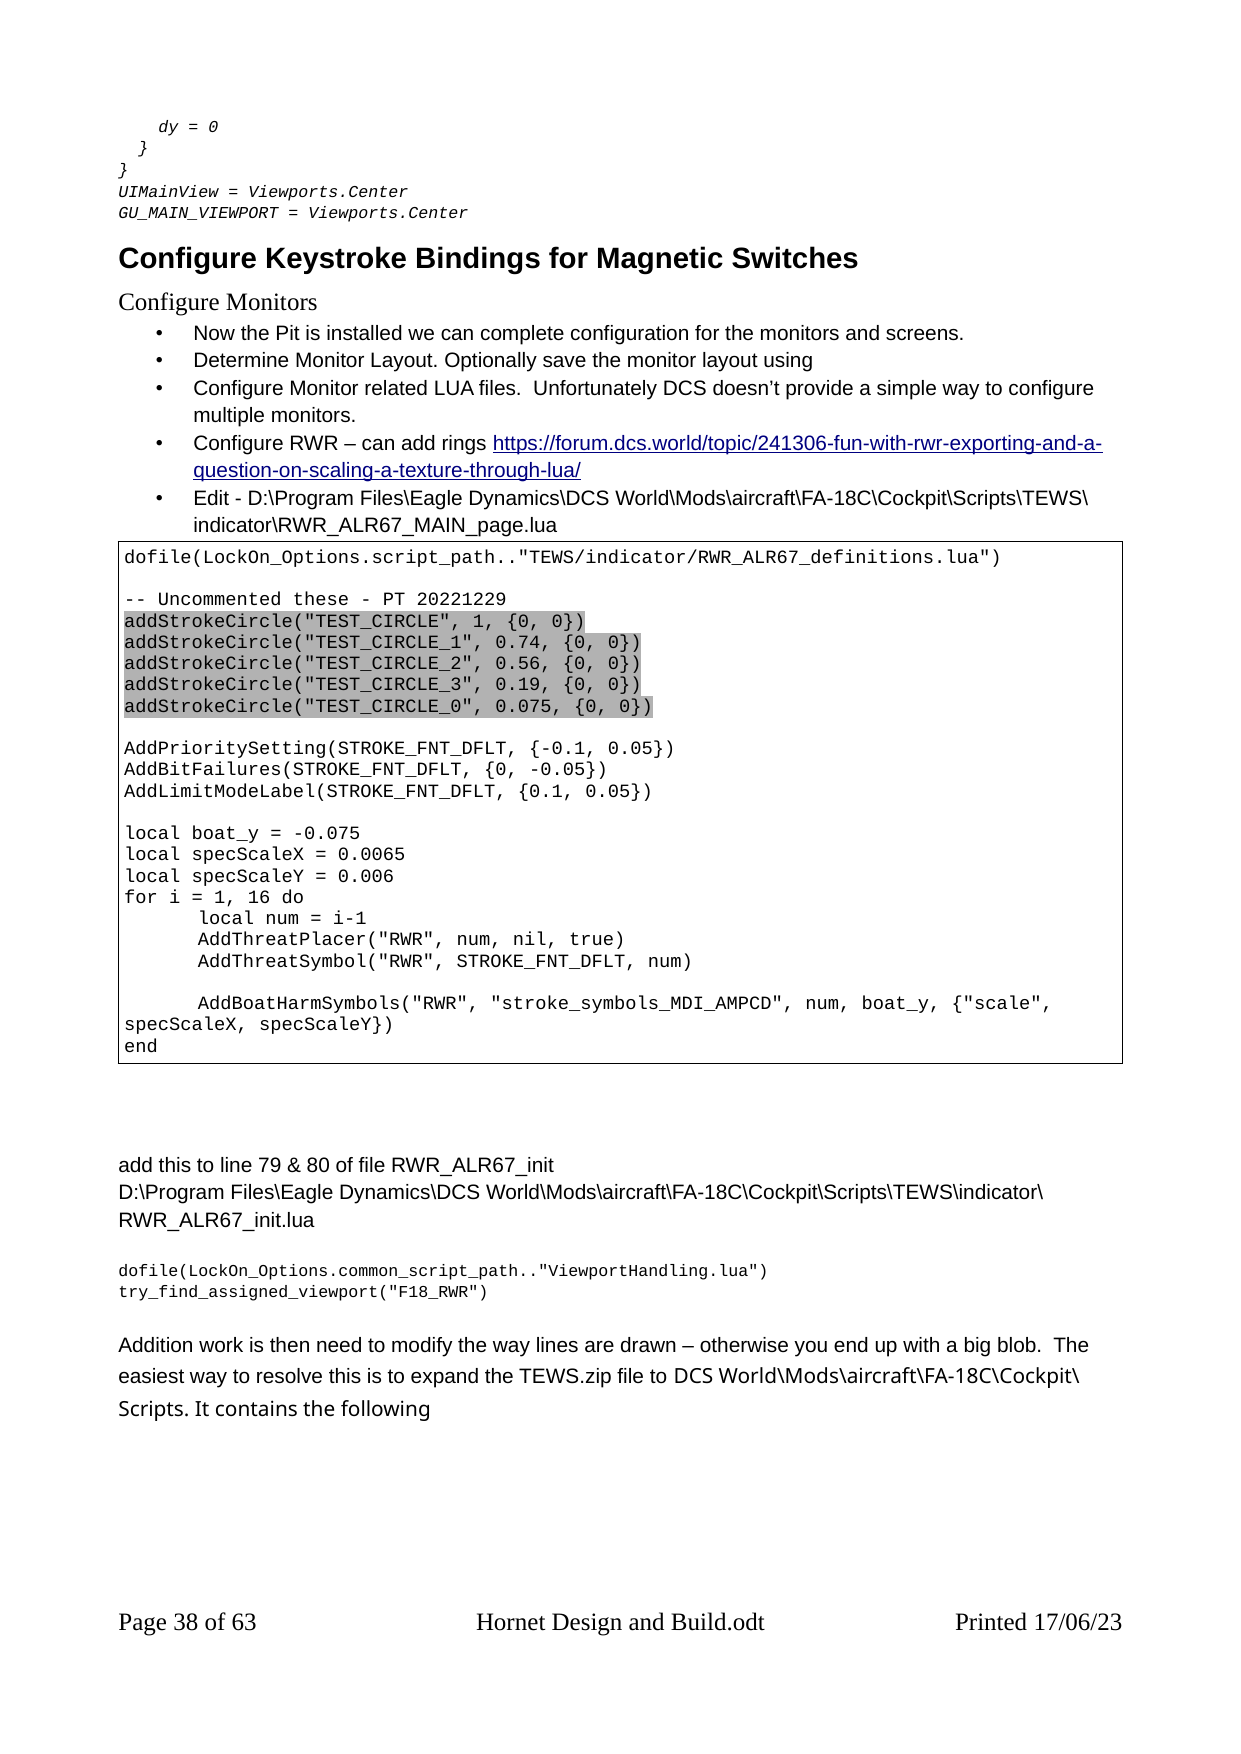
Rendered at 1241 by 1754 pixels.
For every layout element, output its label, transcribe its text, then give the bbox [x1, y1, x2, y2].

list Configure RWR – can add rings https://forum.dcs.world/topic/241306-fun-with-rwr-exporting-and-a-question-on-scaling-a-texture-through-lua/ [156, 431, 1122, 482]
subtitle Configure Keystroke Bindings for Magnetic Switches [118, 241, 1122, 275]
list Determine Monitor Layout. Optionally save the monitor layout using [156, 348, 1122, 372]
table_header dofile(LockOn_Options.script_path.."TEWS/indicator/RWR_ALR67_definitions.lua") -- Uncommented these - PT 20221229 addStrokeCircle("TEST_CIRCLE", 1, {0, 0}) addStrokeCircle("TEST_CIRCLE_1", 0.74, {0, 0}) addStrokeCircle("TEST_CIRCLE_2", 0.56, {0, 0}) addStrokeCircle("TEST_CIRCLE_3", 0.19, {0, 0}) addStrokeCircle("TEST_CIRCLE_0", 0.075, {0, 0}) AddPrioritySetting(STROKE_FNT_DFLT, {-0.1, 0.05}) AddBitFailures(STROKE_FNT_DFLT, {0, -0.05}) AddLimitModeLabel(STROKE_FNT_DFLT, {0.1, 0.05}) local boat_y = -0.075 local specScaleX = 0.0065 local specScaleY = 0.006 for i = 1, 16 do local num = i-1 AddThreatPlacer("RWR", num, nil, true) AddThreatSymbol("RWR", STROKE_FNT_DFLT, num) AddBoatHarmSymbols("RWR", "stroke_symbols_MDI_AMPCD", num, boat_y, {"scale", specScaleX, specScaleY}) end [119, 542, 1122, 1063]
text Configure Monitors [118, 287, 1122, 316]
text dofile(LockOn_Options.common_script_path.."ViewportHandling.lua") [118, 1262, 1122, 1281]
text Addition work is then need to modify the way lines are drawn – otherwise you end up with a big blob. The easiest way to resolve this is to expand the TEWS.zip file to DCS World\Mods\aircraft\FA-18C\Cockpit\Scripts. It contains the following [118, 1333, 1122, 1422]
text } [118, 140, 1122, 159]
text GU_MAIN_VIEWPORT = Viewports.Center [118, 205, 1122, 224]
text UIMainView = Viewports.Center [118, 183, 1122, 202]
list Now the Pit is installed we can complete configuration for the monitors and screens. [156, 320, 1122, 344]
text D:\Program Files\Eagle Dynamics\DCS World\Mods\aircraft\FA-18C\Cockpit\Scripts\TEWS\indicator\RWR_ALR67_init.lua [118, 1180, 1122, 1231]
list Configure Monitor related LUA files. Unfortunately DCS doesn’t provide a simple way to configure multiple monitors. [156, 376, 1122, 427]
text try_find_assigned_viewport("F18_RWR") [118, 1284, 1122, 1303]
list Edit - D:\Program Files\Eagle Dynamics\DCS World\Mods\aircraft\FA-18C\Cockpit\Scripts\TEWS\indicator\RWR_ALR67_MAIN_page.lua [156, 486, 1122, 537]
text add this to line 79 & 80 of file RWR_ALR67_init [118, 1152, 1122, 1176]
text } [118, 161, 1122, 180]
text dy = 0 [118, 118, 1122, 137]
